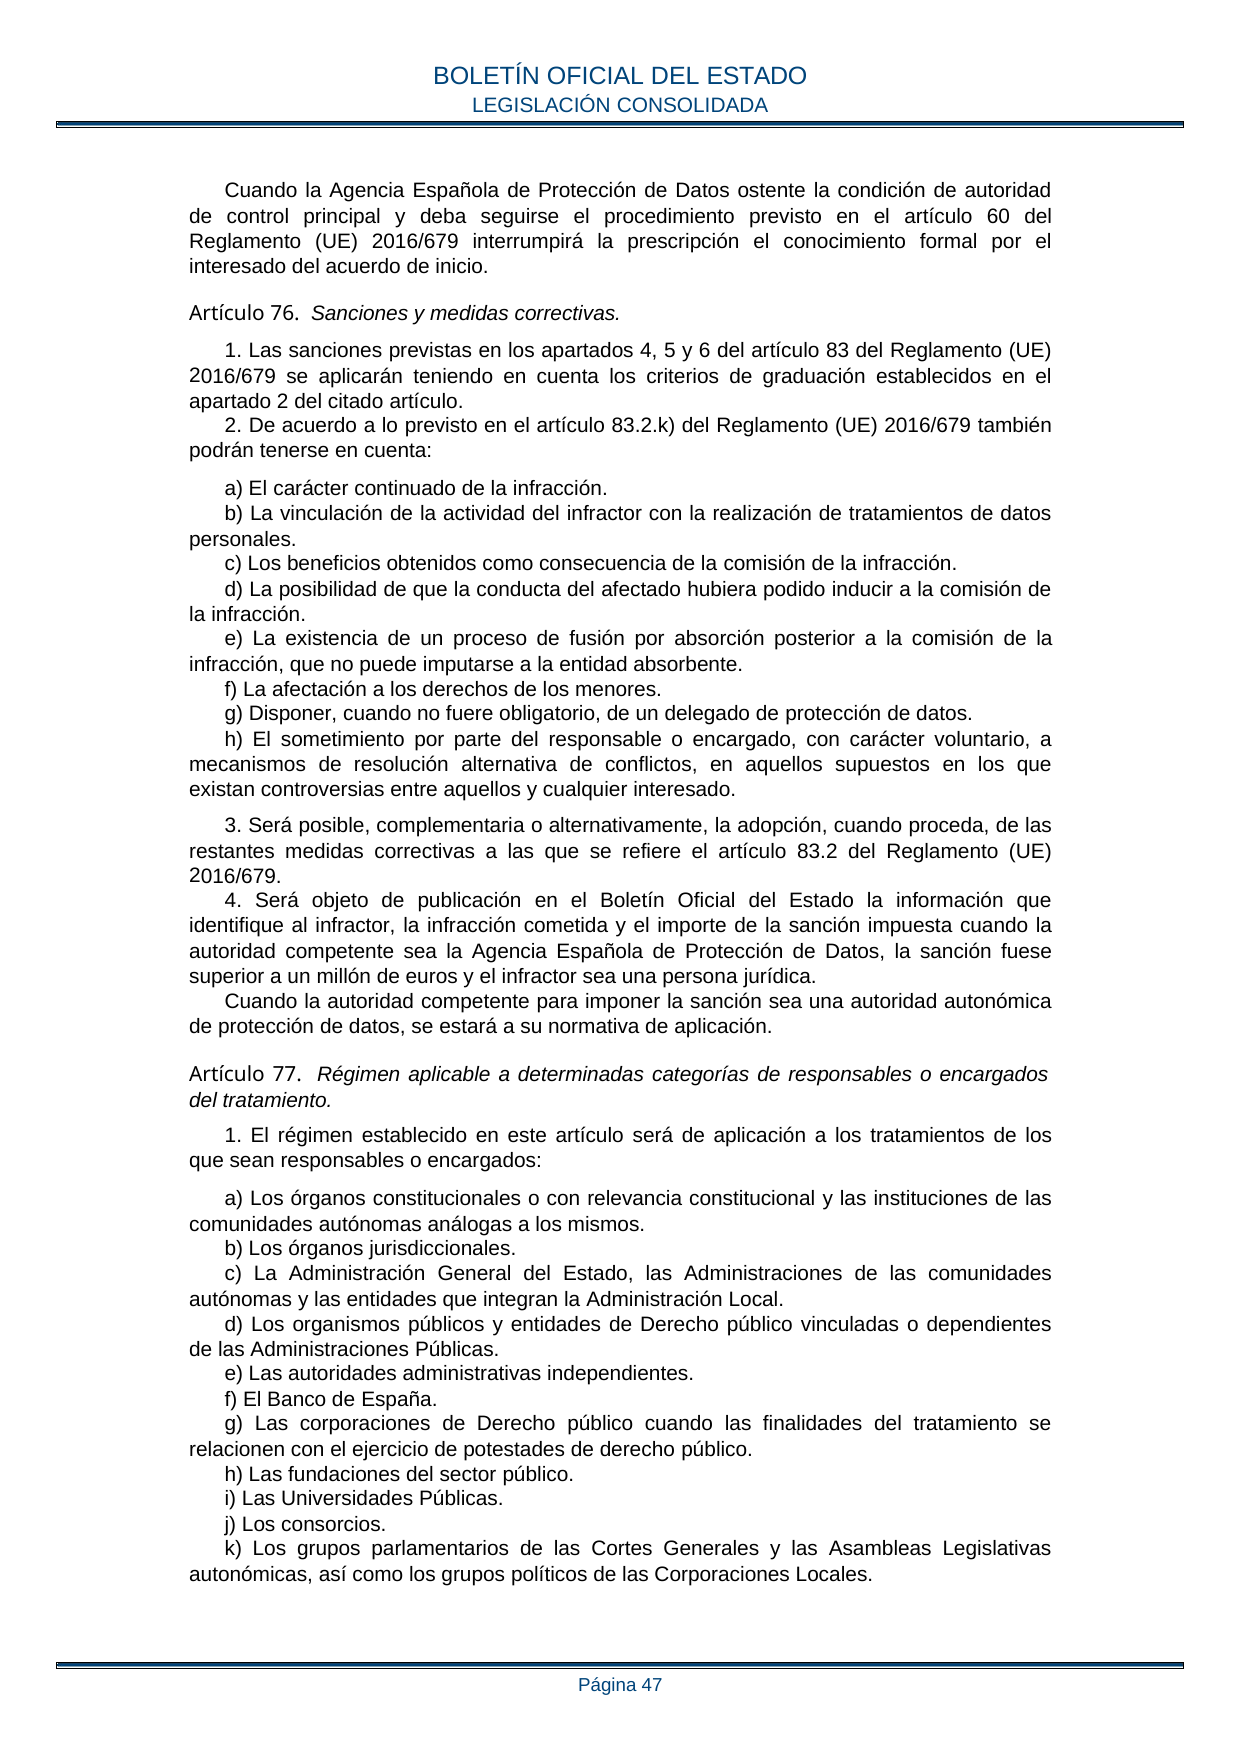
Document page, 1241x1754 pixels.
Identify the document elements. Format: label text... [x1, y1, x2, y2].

text personales. [189, 526, 1076, 551]
text d) La posibilidad de que la conducta del afectado hubiera podido inducir a la comisión de [224, 576, 1076, 601]
text h) Las fundaciones del sector público. [224, 1461, 1076, 1486]
text 016/679. [226, 863, 1076, 884]
text infracción, que no puede imputarse a la entidad absorbente. [189, 651, 1076, 676]
text a) El carácter continuado de la infracción. [224, 471, 633, 496]
text Reglamento (UE) 2016/679 interrumpirá la prescripción el conocimiento formal por el [189, 228, 1076, 253]
text 4 [224, 884, 236, 909]
text . Será posible, complementaria o alternativamente, la adopción, cuando proceda, de las [236, 809, 1076, 838]
text a) Los órganos constitucionales o con relevancia constitucional y las instituciones de las [224, 1182, 1076, 1211]
text b) La vinculación de la actividad del infractor con la realización de tratamientos de datos [224, 496, 1076, 526]
text i) Las Universidades Públicas. [224, 1482, 528, 1511]
text existan controversias entre aquellos y cualquier interesado. [189, 776, 1076, 801]
text d) Los organismos públicos y entidades de Derecho público vinculadas o dependientes [224, 1311, 1076, 1336]
text 3 [224, 809, 236, 838]
text de control principal y deba seguirse el procedimiento previsto en el artículo 60 del [189, 203, 1076, 228]
text interesado del acuerdo de inicio. [189, 253, 1076, 278]
text que sean responsables o encargados: [189, 1144, 567, 1174]
text Artículo 76. Sanciones y medidas correctivas. [189, 297, 649, 327]
text 016/679 se aplicarán teniendo en cuenta los criterios de graduación establecidos en el [226, 363, 1076, 388]
text Página 47 [578, 1670, 687, 1697]
text la infracción. [189, 601, 1076, 626]
text b) Los órganos jurisdiccionales. [224, 1232, 541, 1257]
text LEGISLACIÓN CONSOLIDADA [472, 89, 793, 118]
text mecanismos de resolución alternativa de conflictos, en aquellos supuestos en los que [189, 751, 1076, 776]
text de protección de datos, se estará a su normativa de aplicación. [189, 1013, 1076, 1038]
text 2 [189, 859, 226, 888]
text h) El sometimiento por parte del responsable o encargado, con carácter voluntario, a [224, 726, 1076, 751]
text Cuando la autoridad competente para imponer la sanción sea una autoridad autonómica [224, 988, 1076, 1013]
text 2 [189, 359, 226, 388]
text restantes medidas correctivas a las que se refiere el artículo 83.2 del Reglamento (UE) [189, 838, 1076, 863]
text autonómicas, así como los grupos políticos de las Corporaciones Locales. [189, 1561, 1076, 1586]
text . El régimen establecido en este artículo será de aplicación a los tratamientos de los [236, 1119, 1076, 1149]
text autónomas y las entidades que integran la Administración Local. [189, 1286, 1076, 1311]
text c) Los beneficios obtenidos como consecuencia de la comisión de la infracción. [224, 546, 1076, 576]
text . Las sanciones previstas en los apartados 4, 5 y 6 del artículo 83 del Reglamento (UE) [236, 334, 1076, 363]
text apartado 2 del citado artículo. [189, 388, 1076, 413]
text j) Los consorcios. [224, 1511, 528, 1532]
text de las Administraciones Públicas. [189, 1336, 1076, 1361]
text comunidades autónomas análogas a los mismos. [189, 1211, 1076, 1236]
text Artículo 77. Régimen aplicable a determinadas categorías de responsables o encargados [189, 1057, 1076, 1087]
text podrán tenerse en cuenta: [189, 434, 457, 463]
text autoridad competente sea la Agencia Española de Protección de Datos, la sanción fuese [189, 938, 1076, 963]
picture [57, 122, 1183, 127]
text Cuando la Agencia Española de Protección de Datos ostente la condición de autoridad [224, 173, 1076, 203]
text relacionen con el ejercicio de potestades de derecho público. [189, 1436, 1076, 1461]
text f) El Banco de España. [224, 1386, 719, 1407]
text BOLETÍN OFICIAL DEL ESTADO [433, 56, 832, 92]
text g) Las corporaciones de Derecho público cuando las finalidades del tratamiento se [224, 1407, 1076, 1436]
text 1 [224, 334, 236, 363]
text 2 [224, 409, 236, 434]
text 1 [224, 1119, 236, 1144]
text f) La afectación a los derechos de los menores. [224, 676, 1076, 696]
text e) Las autoridades administrativas independientes. [224, 1357, 719, 1386]
text k) Los grupos parlamentarios de las Cortes Generales y las Asambleas Legislativas [224, 1532, 1076, 1561]
text del tratamiento. [189, 1087, 1076, 1112]
text e) La existencia de un proceso de fusión por absorción posterior a la comisión de la [224, 621, 1076, 651]
text . De acuerdo a lo previsto en el artículo 83.2.k) del Reglamento (UE) 2016/679 también [236, 409, 1076, 438]
text . Será objeto de publicación en el Boletín Oficial del Estado la información que [236, 884, 1076, 909]
text identifique al infractor, la infracción cometida y el importe de la sanción impuesta cuando la [189, 909, 1076, 938]
text g) Disponer, cuando no fuere obligatorio, de un delegado de protección de datos. [224, 696, 1076, 726]
picture [57, 1663, 1183, 1668]
text superior a un millón de euros y el infractor sea una persona jurídica. [189, 963, 1076, 988]
text c) La Administración General del Estado, las Administraciones de las comunidades [224, 1257, 1076, 1286]
